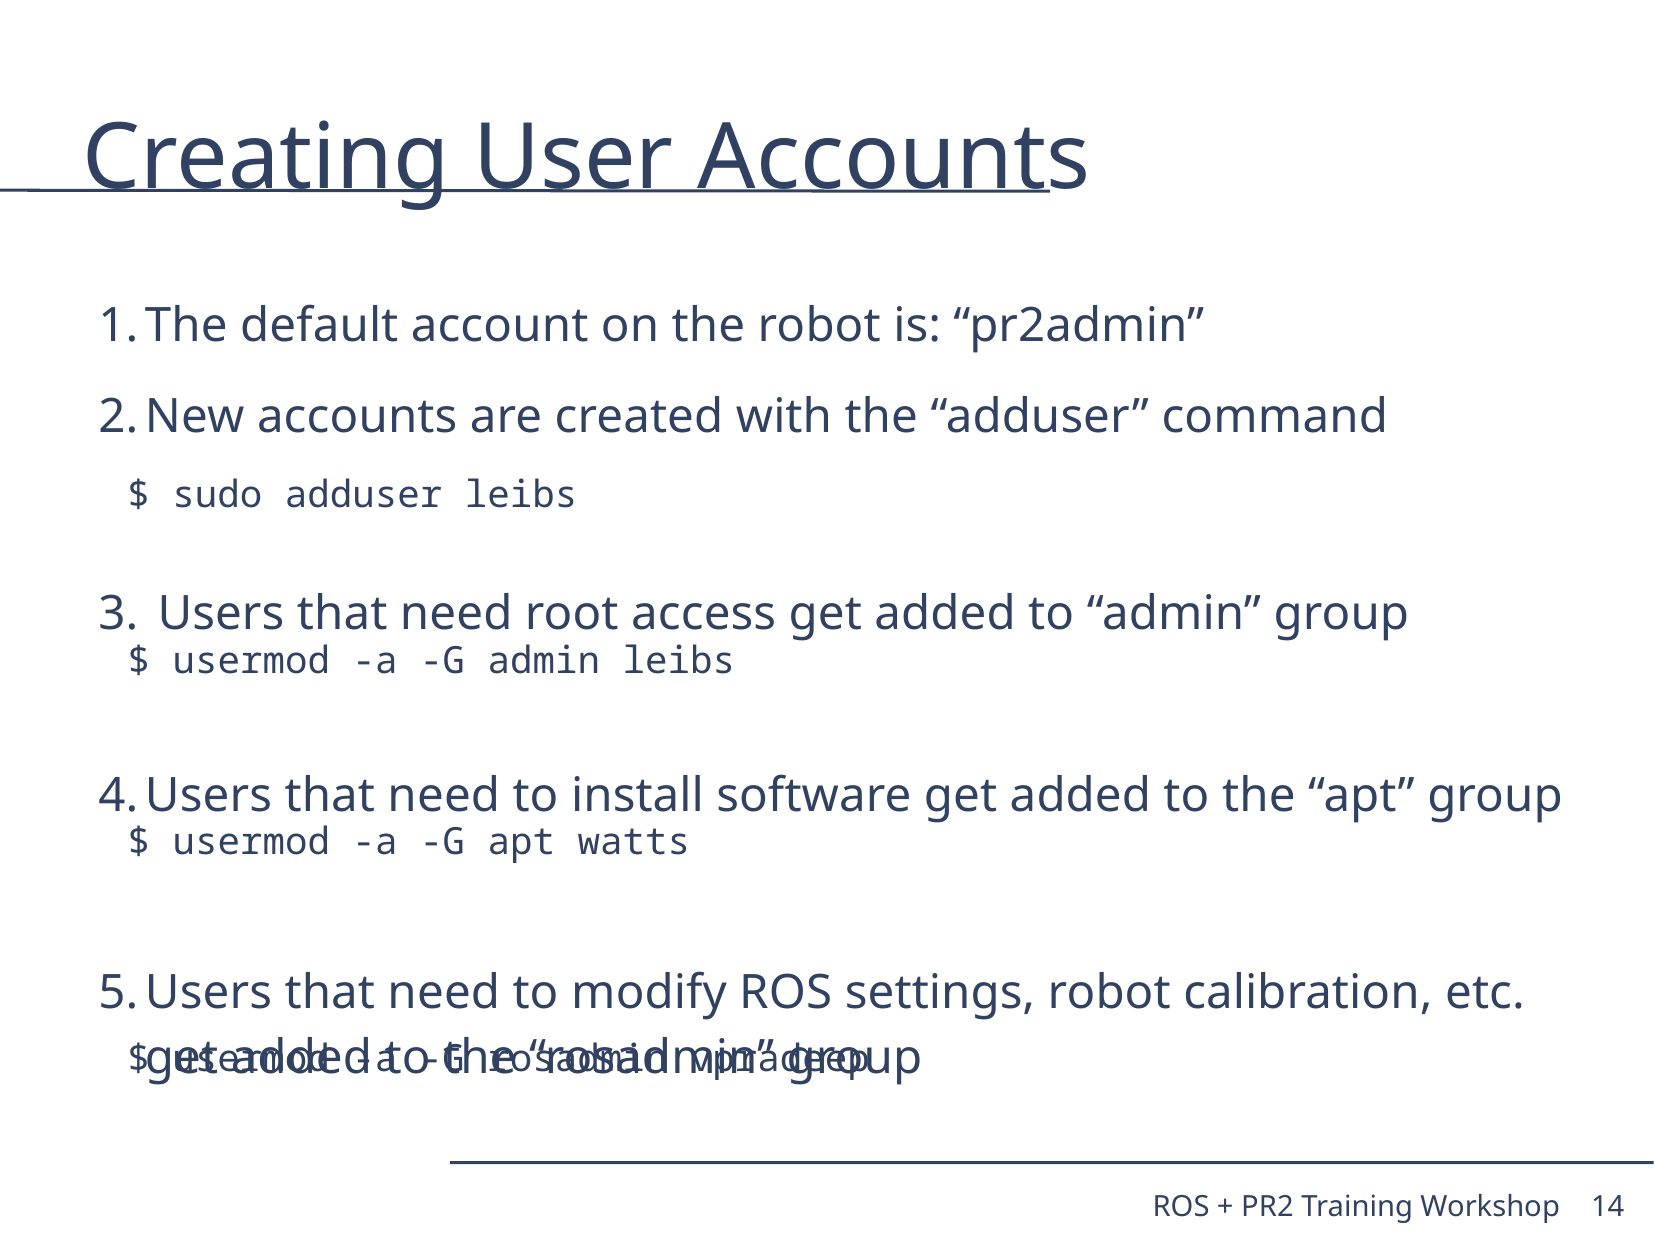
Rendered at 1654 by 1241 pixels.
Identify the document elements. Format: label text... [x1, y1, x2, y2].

text_box $ sudo adduser leibs [112, 460, 751, 563]
text_box $ usermod -a -G apt watts [112, 807, 751, 883]
title Creating User Accounts [82, 49, 1571, 257]
text_box $ usermod -a -G rosadmin vpradeep [112, 1024, 938, 1100]
list The default account on the robot is: “pr2admin” New accounts are created with the “adduser” command Users that need root access get added to “admin” group Users that need to install software get added to the “apt” group Users that need to modify ROS settings, robot calibration, etc. get added to the “rosadmin” group [82, 290, 1571, 1109]
text_box $ usermod -a -G admin leibs [112, 625, 751, 701]
